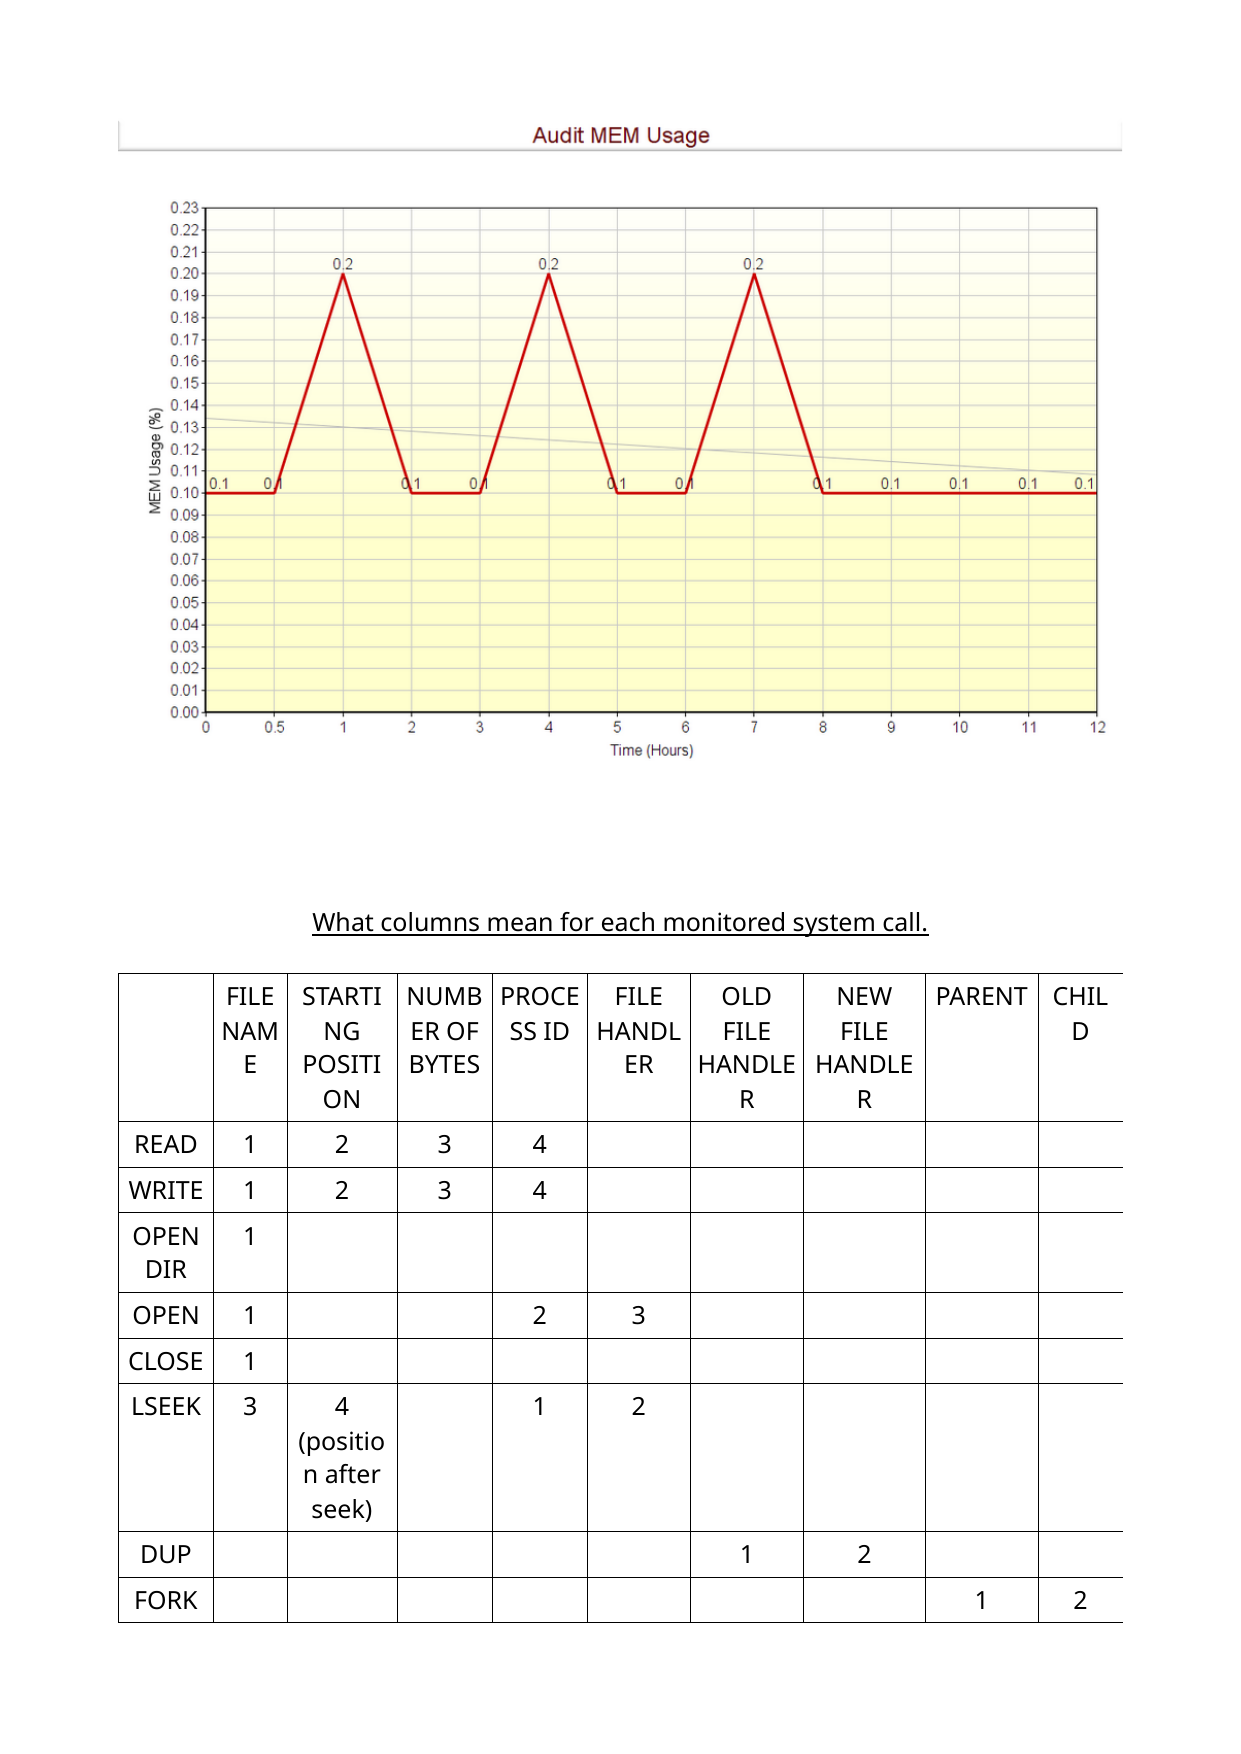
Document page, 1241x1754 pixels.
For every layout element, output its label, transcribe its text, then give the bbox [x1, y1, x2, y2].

table_cell [398, 1339, 492, 1383]
table_cell [588, 1168, 690, 1212]
table_cell 4 [493, 1122, 587, 1167]
table_cell 1 [214, 1293, 287, 1338]
table_cell [804, 1168, 925, 1212]
table_cell [1039, 1532, 1123, 1577]
table_cell 4 [493, 1168, 587, 1212]
table_cell 2 [1039, 1578, 1123, 1622]
table_cell [691, 1213, 803, 1292]
table_cell [214, 1532, 287, 1577]
table_cell [691, 1168, 803, 1212]
table_cell [926, 1532, 1038, 1577]
table_cell [398, 1578, 492, 1622]
table_cell [691, 1293, 803, 1338]
table_cell [588, 1213, 690, 1292]
table_cell [926, 1122, 1038, 1167]
table_cell [804, 1213, 925, 1292]
table_cell 1 [214, 1213, 287, 1292]
table_cell [926, 1213, 1038, 1292]
table_cell 1 [214, 1122, 287, 1167]
table_cell 3 [214, 1384, 287, 1531]
table_cell [588, 1532, 690, 1577]
table_cell [398, 1293, 492, 1338]
table_cell [588, 1122, 690, 1167]
table_cell [926, 1339, 1038, 1383]
table_cell 1 [214, 1168, 287, 1212]
table_header NEW FILE HANDLER [804, 974, 925, 1121]
table_cell [288, 1578, 397, 1622]
table_cell [493, 1578, 587, 1622]
table_header PARENT [926, 974, 1038, 1121]
table_cell LSEEK [119, 1384, 213, 1531]
table_cell [691, 1578, 803, 1622]
table_cell [691, 1122, 803, 1167]
table_cell [804, 1384, 925, 1531]
table_cell [588, 1578, 690, 1622]
table_cell [1039, 1122, 1123, 1167]
picture [118, 118, 1123, 769]
table_cell 3 [398, 1122, 492, 1167]
table_cell OPENDIR [119, 1213, 213, 1292]
table_cell 1 [926, 1578, 1038, 1622]
table_cell [1039, 1293, 1123, 1338]
table_cell 1 [691, 1532, 803, 1577]
table_cell [804, 1578, 925, 1622]
table_cell [926, 1384, 1038, 1531]
table_header [119, 974, 213, 1121]
table_cell [804, 1122, 925, 1167]
table_cell DUP [119, 1532, 213, 1577]
table_cell [288, 1532, 397, 1577]
table_cell [288, 1213, 397, 1292]
table_cell [926, 1168, 1038, 1212]
table_cell [804, 1339, 925, 1383]
table_cell [493, 1213, 587, 1292]
table_cell [398, 1213, 492, 1292]
table_header CHILD [1039, 974, 1123, 1121]
table_cell [588, 1339, 690, 1383]
table_header STARTING POSITION [288, 974, 397, 1121]
table_cell OPEN [119, 1293, 213, 1338]
table_header NUMBER OF BYTES [398, 974, 492, 1121]
table_cell 3 [398, 1168, 492, 1212]
table_header FILE NAME [214, 974, 287, 1121]
table_cell [1039, 1384, 1123, 1531]
table_cell 2 [493, 1293, 587, 1338]
table_cell 2 [288, 1122, 397, 1167]
table_cell [493, 1339, 587, 1383]
table_cell 2 [288, 1168, 397, 1212]
table_header PROCESS ID [493, 974, 587, 1121]
table_cell 1 [214, 1339, 287, 1383]
table_cell WRITE [119, 1168, 213, 1212]
table_cell FORK [119, 1578, 213, 1622]
table_cell 1 [493, 1384, 587, 1531]
table_cell CLOSE [119, 1339, 213, 1383]
table_cell [691, 1384, 803, 1531]
table_cell [214, 1578, 287, 1622]
table_cell [926, 1293, 1038, 1338]
table_cell 4 (position after seek) [288, 1384, 397, 1531]
table_cell [493, 1532, 587, 1577]
table_cell [398, 1384, 492, 1531]
table_cell [1039, 1213, 1123, 1292]
table_cell [398, 1532, 492, 1577]
table_header OLD FILE HANDLER [691, 974, 803, 1121]
table_cell 2 [804, 1532, 925, 1577]
table_header FILE HANDLER [588, 974, 690, 1121]
table_cell [691, 1339, 803, 1383]
table_cell 2 [588, 1384, 690, 1531]
text What columns mean for each monitored system call. [118, 905, 1122, 939]
table_cell 3 [588, 1293, 690, 1338]
table_cell [288, 1339, 397, 1383]
table_cell [288, 1293, 397, 1338]
table_cell [1039, 1168, 1123, 1212]
table_cell READ [119, 1122, 213, 1167]
table_cell [804, 1293, 925, 1338]
table_cell [1039, 1339, 1123, 1383]
